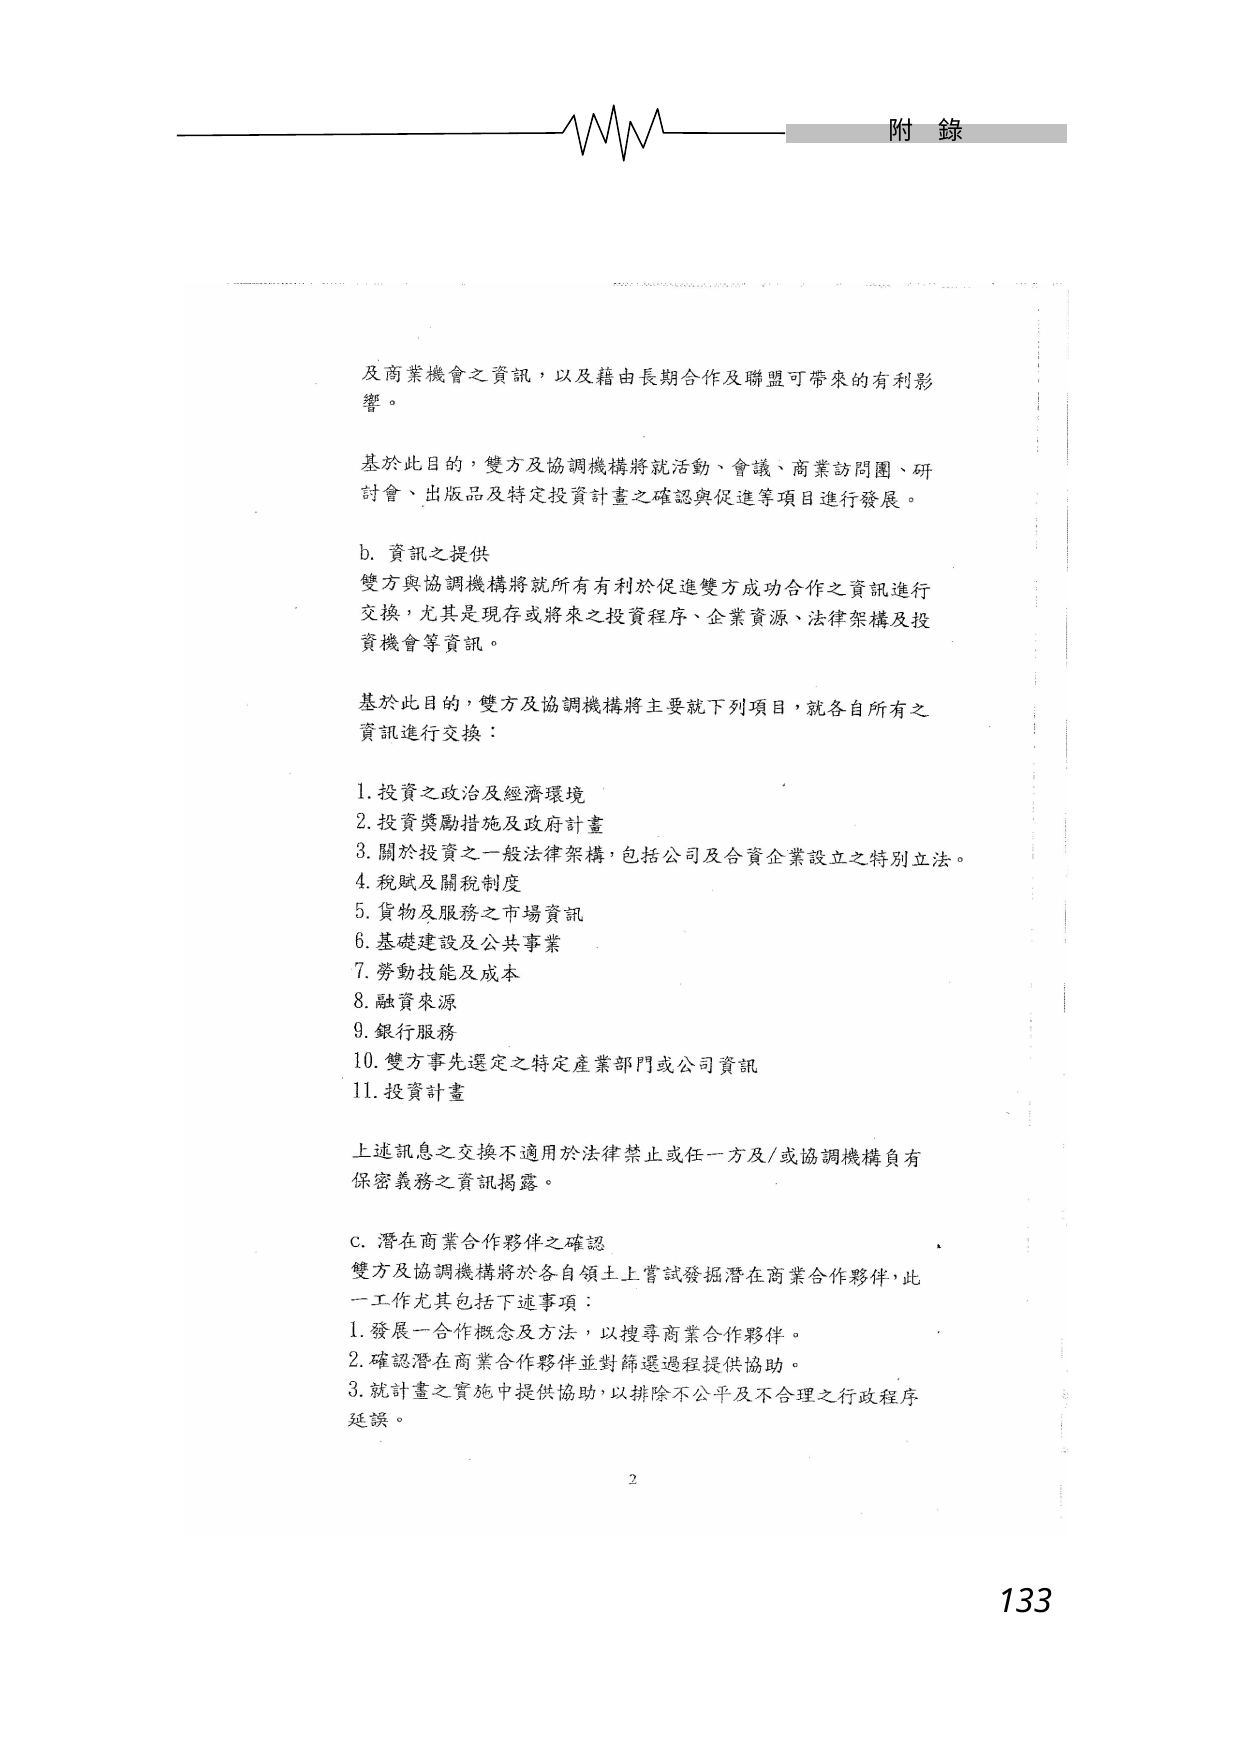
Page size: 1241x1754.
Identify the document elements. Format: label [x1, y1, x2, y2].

picture [182, 283, 1069, 1536]
